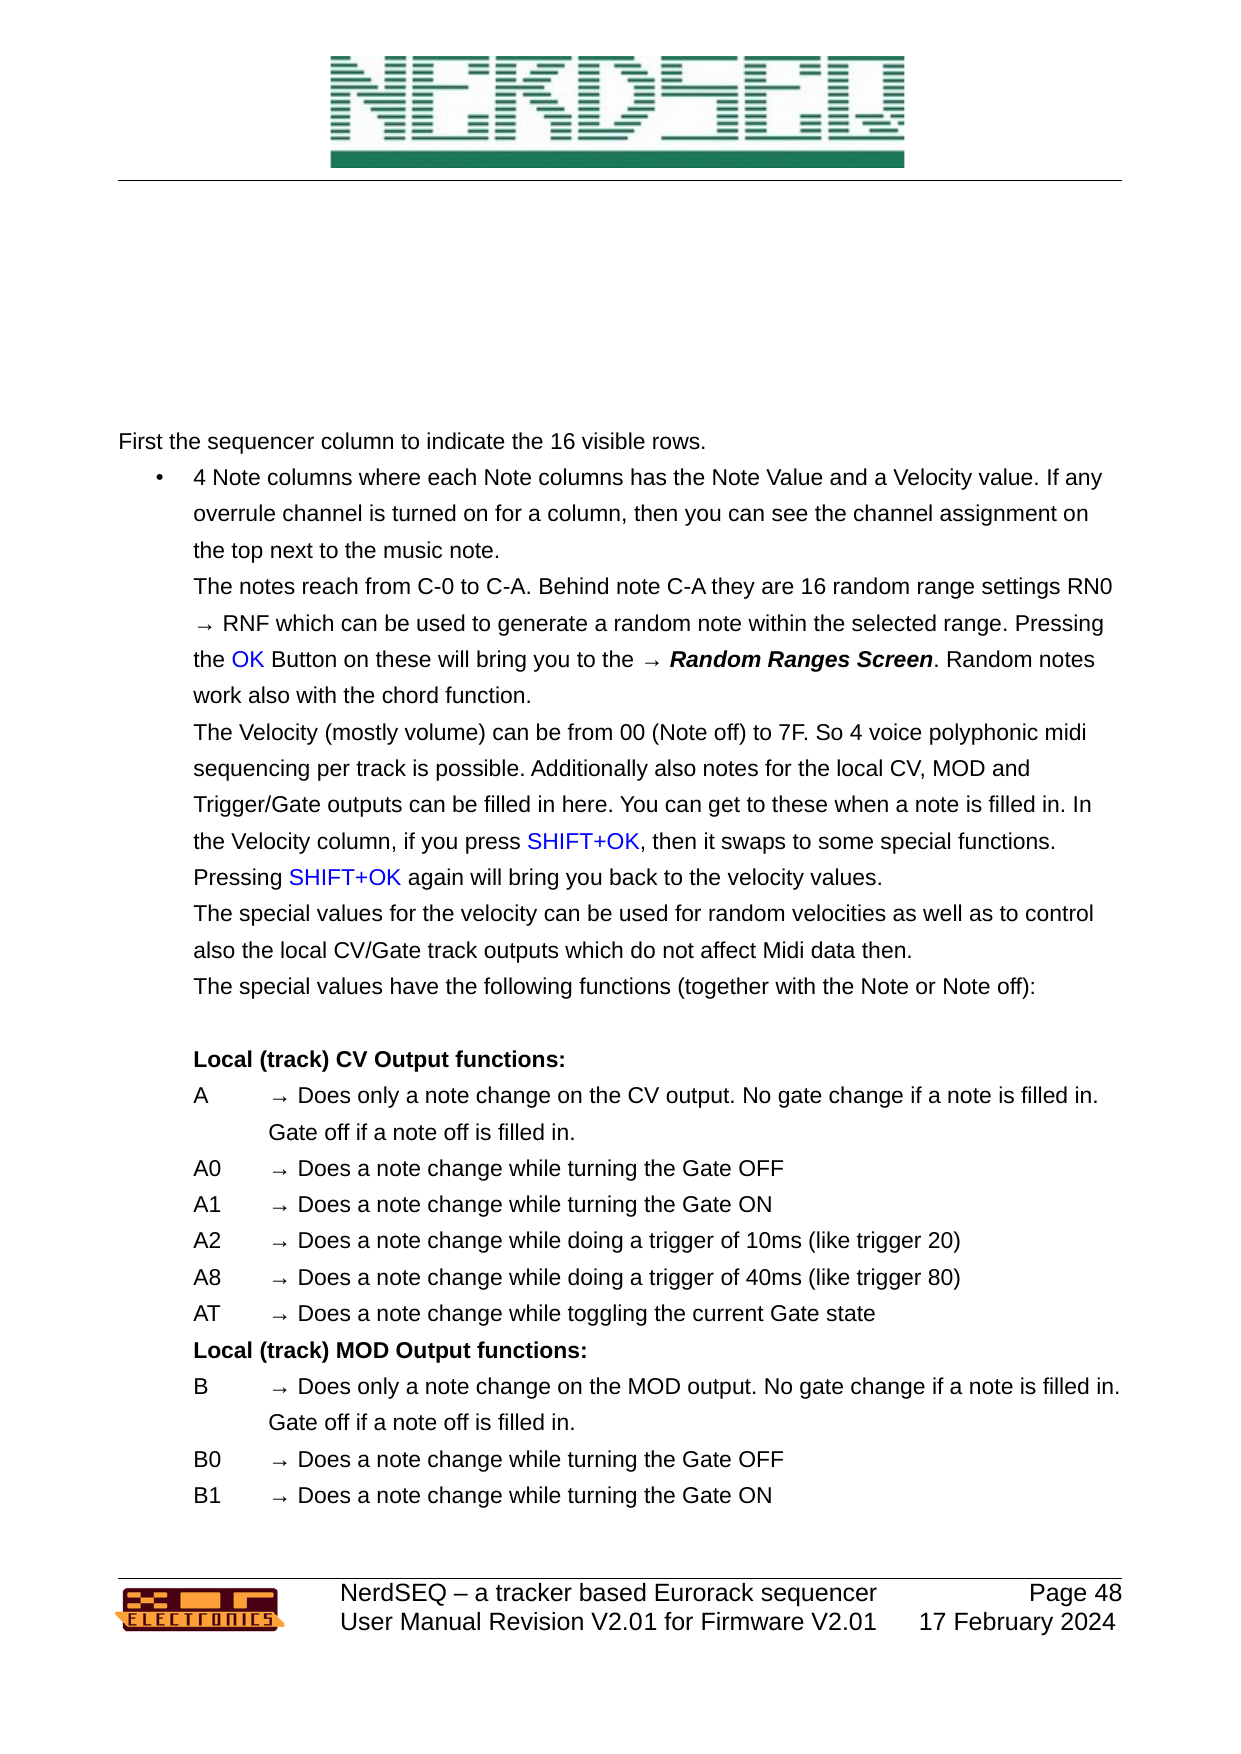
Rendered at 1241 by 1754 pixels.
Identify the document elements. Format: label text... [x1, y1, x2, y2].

text Local (track) CV Output functions: [118, 1046, 1122, 1072]
list 4 Note columns where each Note columns has the Note Value and a Velocity value. If any overrule channel is turned on for a column, then you can see the channel assignment on the top next to the music note. [156, 464, 1122, 563]
text AT → Does a note change while toggling the current Gate state [118, 1300, 1122, 1327]
list A → Does only a note change on the CV output. No gate change if a note is filled in. Gate off if a note off is filled in. [156, 1082, 1122, 1145]
text A8 → Does a note change while doing a trigger of 40ms (like trigger 80) [118, 1264, 1122, 1290]
list The special values for the velocity can be used for random velocities as well as to control also the local CV/Gate track outputs which do not affect Midi data then. The special values have the following functions (together with the Note or Note off): [156, 900, 1122, 999]
text B1 → Does a note change while turning the Gate ON [118, 1482, 1122, 1508]
text A2 → Does a note change while doing a trigger of 10ms (like trigger 20) [118, 1227, 1122, 1254]
list B0 → Does a note change while turning the Gate OFF [156, 1446, 1122, 1472]
text Local (track) MOD Output functions: [118, 1337, 1122, 1363]
list B → Does only a note change on the MOD output. No gate change if a note is filled in. Gate off if a note off is filled in. [156, 1373, 1122, 1436]
list A0 → Does a note change while turning the Gate OFF [156, 1155, 1122, 1181]
list The notes reach from C-0 to C-A. Behind note C-A they are 16 random range settings RN0 → RNF which can be used to generate a random note within the selected range. Pressing the OK Button on these will bring you to the → Random Ranges Screen. Random notes work also with the chord function. The Velocity (mostly volume) can be from 00 (Note off) to 7F. So 4 voice polyphonic midi sequencing per track is possible. Additionally also notes for the local CV, MOD and Trigger/Gate outputs can be filled in here. You can get to these when a note is filled in. In the Velocity column, if you press SHIFT+OK, then it swaps to some special functions. Pressing SHIFT+OK again will bring you back to the velocity values. [156, 573, 1122, 890]
text A1 → Does a note change while turning the Gate ON [118, 1191, 1122, 1217]
picture [330, 56, 905, 168]
text First the sequencer column to indicate the 16 visible rows. [118, 428, 1122, 454]
picture [115, 1584, 285, 1634]
